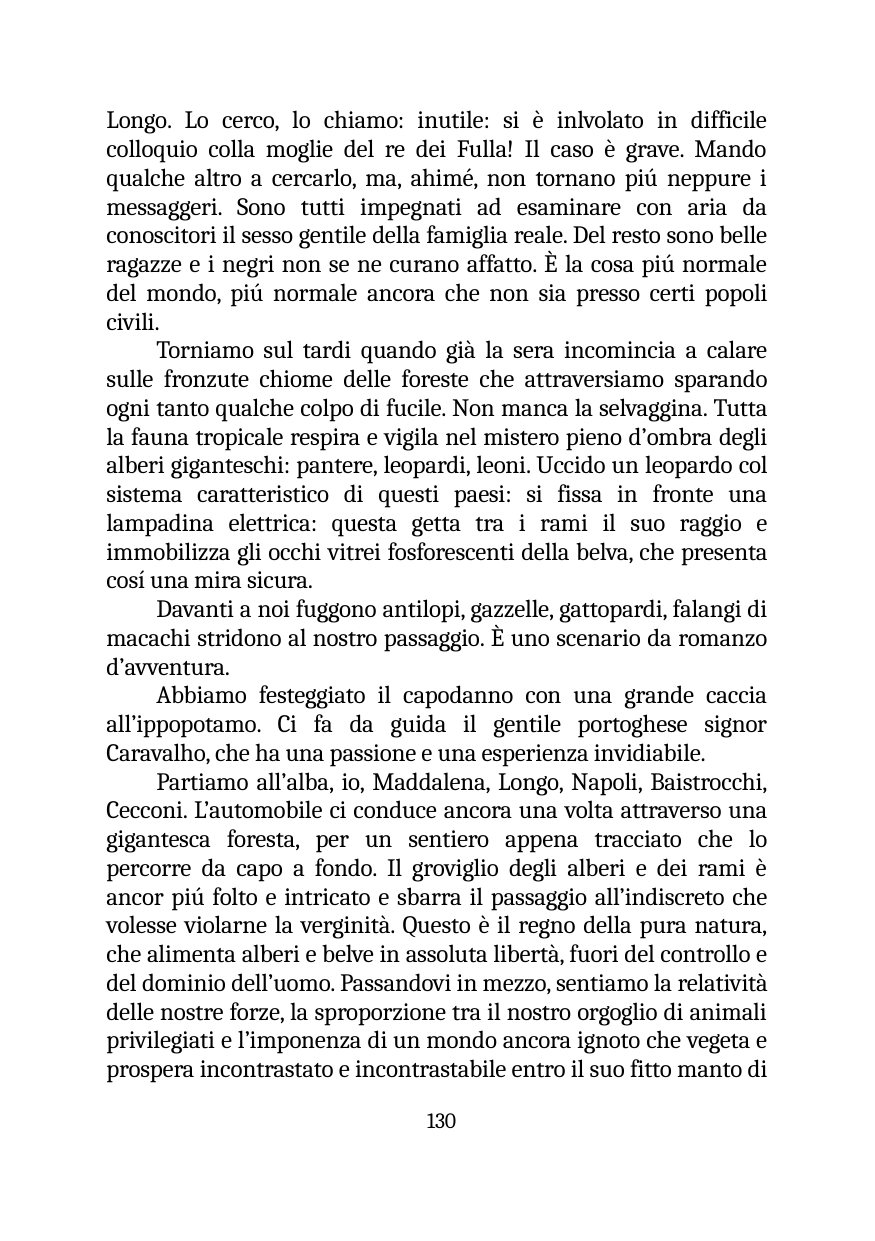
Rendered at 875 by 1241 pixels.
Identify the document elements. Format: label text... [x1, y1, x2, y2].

text Partiamo all’alba, io, Maddalena, Longo, Napoli, Baistrocchi, Cecconi. L’automobile ci conduce ancora una volta attraverso una gigantesca foresta, per un sentiero appena tracciato che lo percorre da capo a fondo. Il groviglio degli alberi e dei rami è ancor piú folto e intricato e sbarra il passaggio all’indiscreto che volesse violarne la verginità. Questo è il regno della pura natura, che alimenta alberi e belve in assoluta libertà, fuori del controllo e del dominio dell’uomo. Passandovi in mezzo, sentiamo la relatività delle nostre forze, la sproporzione tra il nostro orgoglio di animali privilegiati e l’imponenza di un mondo ancora ignoto che vegeta e prospera incontrastato e incontrastabile entro il suo fitto manto di [106, 767, 768, 1084]
text Davanti a noi fuggono antilopi, gazzelle, gattopardi, falangi di macachi stridono al nostro passaggio. È uno scenario da romanzo d’avventura. [106, 595, 768, 681]
text Abbiamo festeggiato il capodanno con una grande caccia all’ippopotamo. Ci fa da guida il gentile portoghese signor Caravalho, che ha una passione e una esperienza invidiabile. [106, 681, 768, 767]
text Longo. Lo cerco, lo chiamo: inutile: si è inlvolato in difficile colloquio colla moglie del re dei Fulla! Il caso è grave. Mando qualche altro a cercarlo, ma, ahimé, non tornano piú neppure i messaggeri. Sono tutti impegnati ad esaminare con aria da conoscitori il sesso gentile della famiglia reale. Del resto sono belle ragazze e i negri non se ne curano affatto. È la cosa piú normale del mondo, piú normale ancora che non sia presso certi popoli civili. [106, 106, 768, 336]
text Torniamo sul tardi quando già la sera incomincia a calare sulle fronzute chiome delle foreste che attraversiamo sparando ogni tanto qualche colpo di fucile. Non manca la selvaggina. Tutta la fauna tropicale respira e vigila nel mistero pieno d’ombra degli alberi giganteschi: pantere, leopardi, leoni. Uccido un leopardo col sistema caratteristico di questi paesi: si fissa in fronte una lampadina elettrica: questa getta tra i rami il suo raggio e immobilizza gli occhi vitrei fosforescenti della belva, che presenta cosí una mira sicura. [106, 336, 768, 595]
